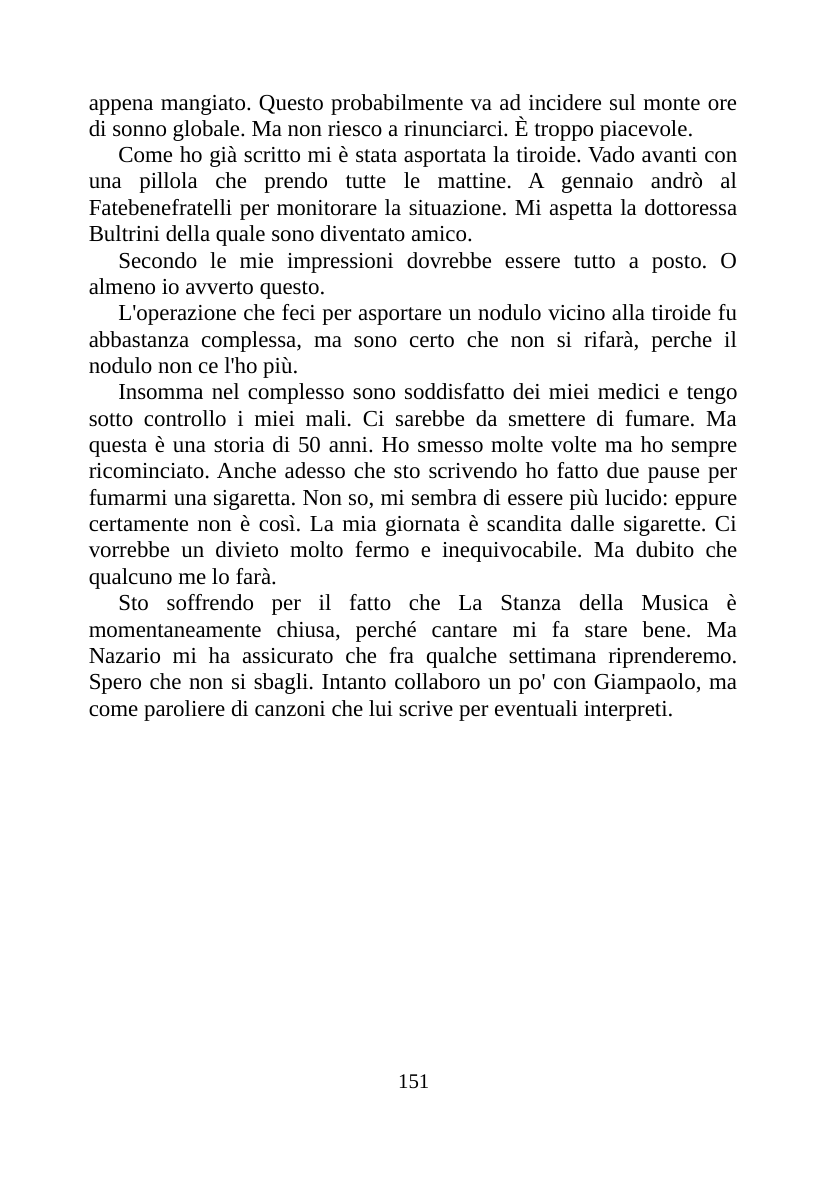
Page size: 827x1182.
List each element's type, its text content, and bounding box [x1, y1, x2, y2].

text Secondo le mie impressioni dovrebbe essere tutto a posto. O almeno io avverto questo. [88, 247, 738, 299]
text Come ho già scritto mi è stata asportata la tiroide. Vado avanti con una pillola che prendo tutte le mattine. A gennaio andrò al Fatebenefratelli per monitorare la situazione. Mi aspetta la dottoressa Bultrini della quale sono diventato amico. [88, 141, 738, 247]
text appena mangiato. Questo probabilmente va ad incidere sul monte ore di sonno globale. Ma non riesco a rinunciarci. È troppo piacevole. [88, 88, 738, 141]
text Sto soffrendo per il fatto che La Stanza della Musica è momentaneamente chiusa, perché cantare mi fa stare bene. Ma Nazario mi ha assicurato che fra qualche settimana riprenderemo. Spero che non si sbagli. Intanto collaboro un po' con Giampaolo, ma come paroliere di canzoni che lui scrive per eventuali interpreti. [88, 589, 738, 721]
text Insomma nel complesso sono soddisfatto dei miei medici e tengo sotto controllo i miei mali. Ci sarebbe da smettere di fumare. Ma questa è una storia di 50 anni. Ho smesso molte volte ma ho sempre ricominciato. Anche adesso che sto scrivendo ho fatto due pause per fumarmi una sigaretta. Non so, mi sembra di essere più lucido: eppure certamente non è così. La mia giornata è scandita dalle sigarette. Ci vorrebbe un divieto molto fermo e inequivocabile. Ma dubito che qualcuno me lo farà. [88, 378, 738, 589]
text L'operazione che feci per asportare un nodulo vicino alla tiroide fu abbastanza complessa, ma sono certo che non si rifarà, perche il nodulo non ce l'ho più. [88, 299, 738, 378]
